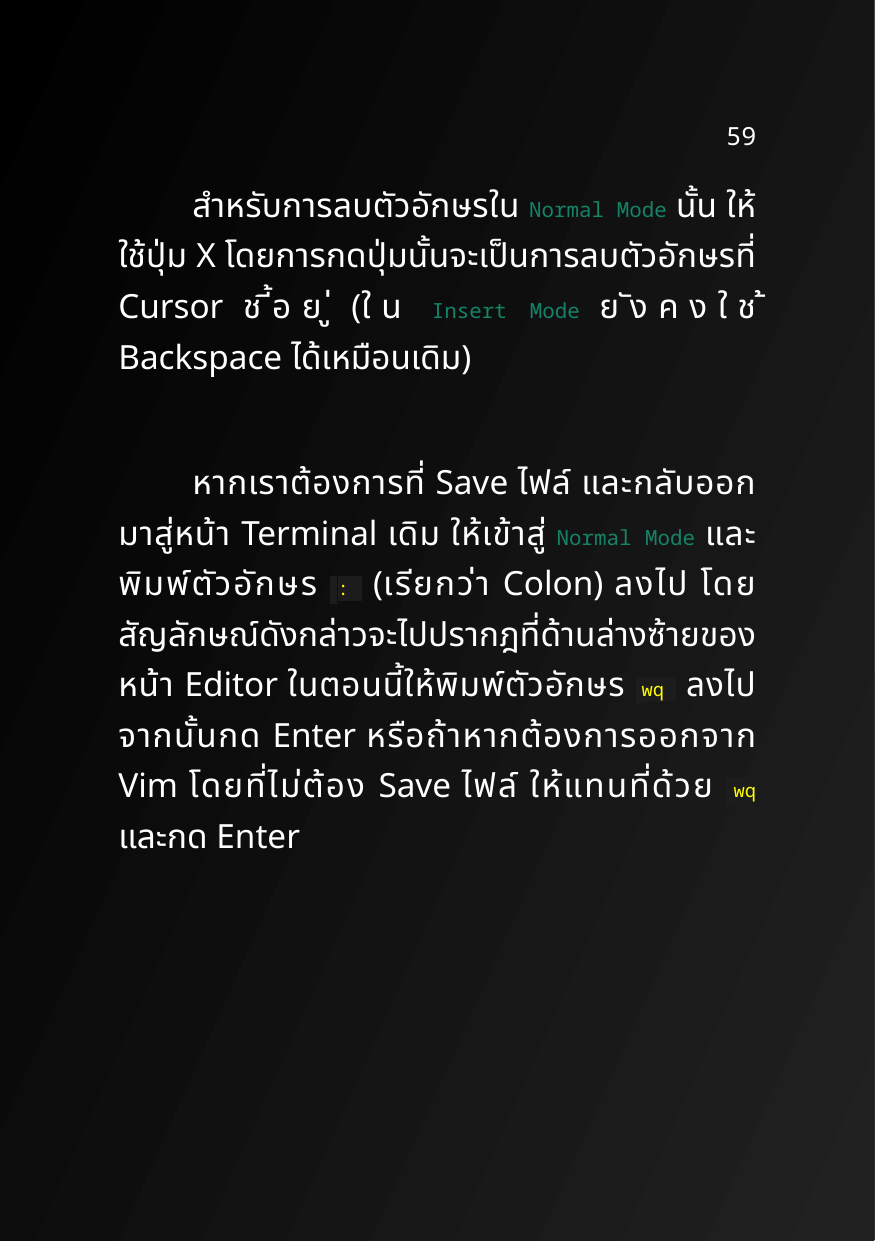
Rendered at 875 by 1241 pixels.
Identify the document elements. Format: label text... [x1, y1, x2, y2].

text สำหรับการลบตัวอักษรใน Normal Mode นั้น ให้ใช้ปุ่ม X โดยการกดปุ่มนั้นจะเป็นการลบตัวอักษรที่ Cursor ชี้อยู่ (ใน Insert Mode ยังคงใช้ Backspace ได้เหมือนเดิม) [118, 182, 756, 384]
text หากเราต้องการที่ Save ไฟล์ และกลับออกมาสู่หน้า Terminal เดิม ให้เข้าสู่ Normal Mode และพิมพ์ตัวอักษร : (เรียกว่า Colon) ลงไป โดยสัญลักษณ์ดังกล่าวจะไปปรากฎที่ด้านล่างซ้ายของหน้า Editor ในตอนนี้ให้พิมพ์ตัวอักษร wq ลงไป จากนั้นกด Enter หรือถ้าหากต้องการออกจาก Vim โดยที่ไม่ต้อง Save ไฟล์ ให้แทนที่ด้วย wq และกด Enter [118, 459, 756, 863]
